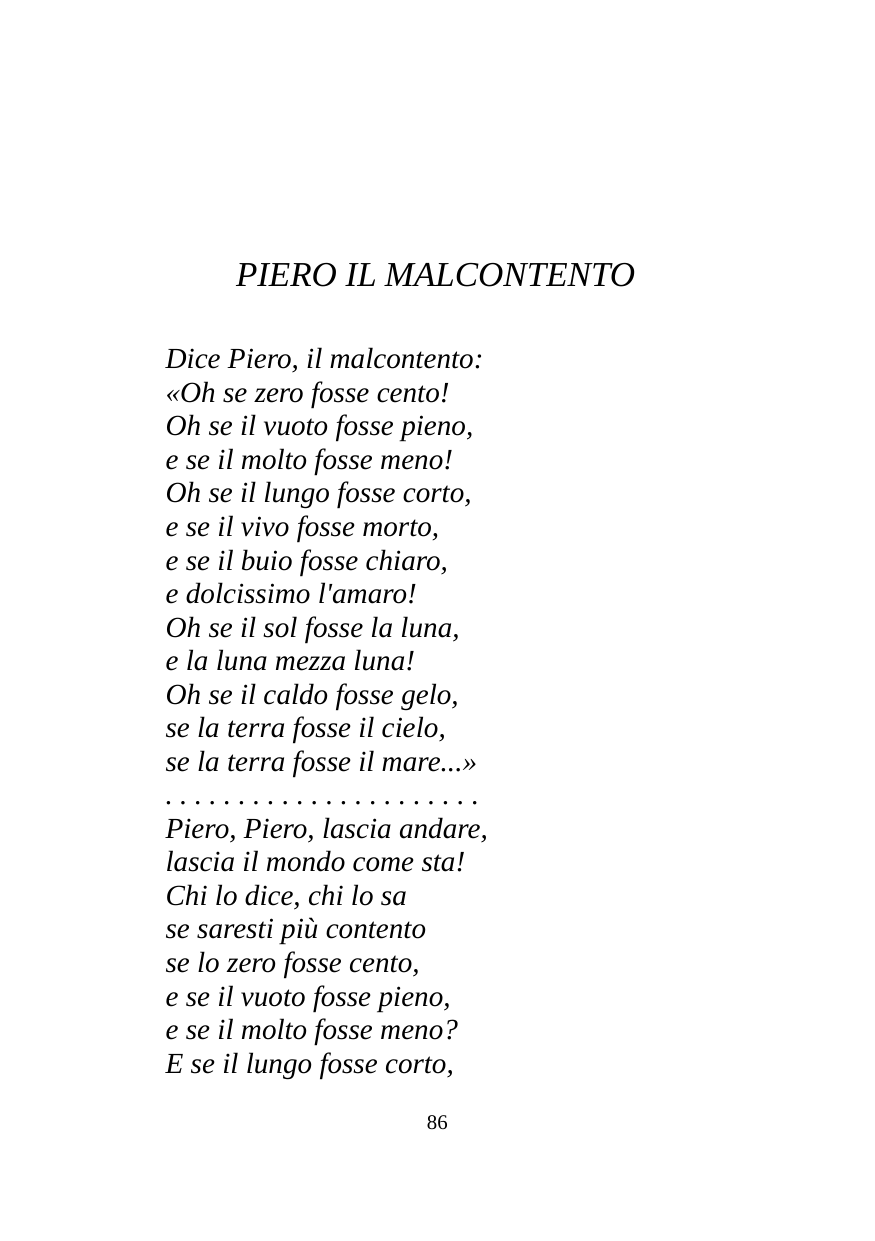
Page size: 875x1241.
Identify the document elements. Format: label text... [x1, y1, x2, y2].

text Dice Piero, il malcontento: «Oh se zero fosse cento! Oh se il vuoto fosse pieno, e se il molto fosse meno! Oh se il lungo fosse corto, e se il vivo fosse morto, e se il buio fosse chiaro, e dolcissimo l'amaro! Oh se il sol fosse la luna, e la luna mezza luna! Oh se il caldo fosse gelo, se la terra fosse il cielo, se la terra fosse il mare...» . . . . . . . . . . . . . . . . . . . . . . Piero, Piero, lascia andare, lascia il mondo come sta! Chi lo dice, chi lo sa se saresti più contento se lo zero fosse cento, e se il vuoto fosse pieno, e se il molto fosse meno? E se il lungo fosse corto, [165, 341, 768, 1079]
subtitle PIERO IL MALCONTENTO [106, 254, 768, 294]
